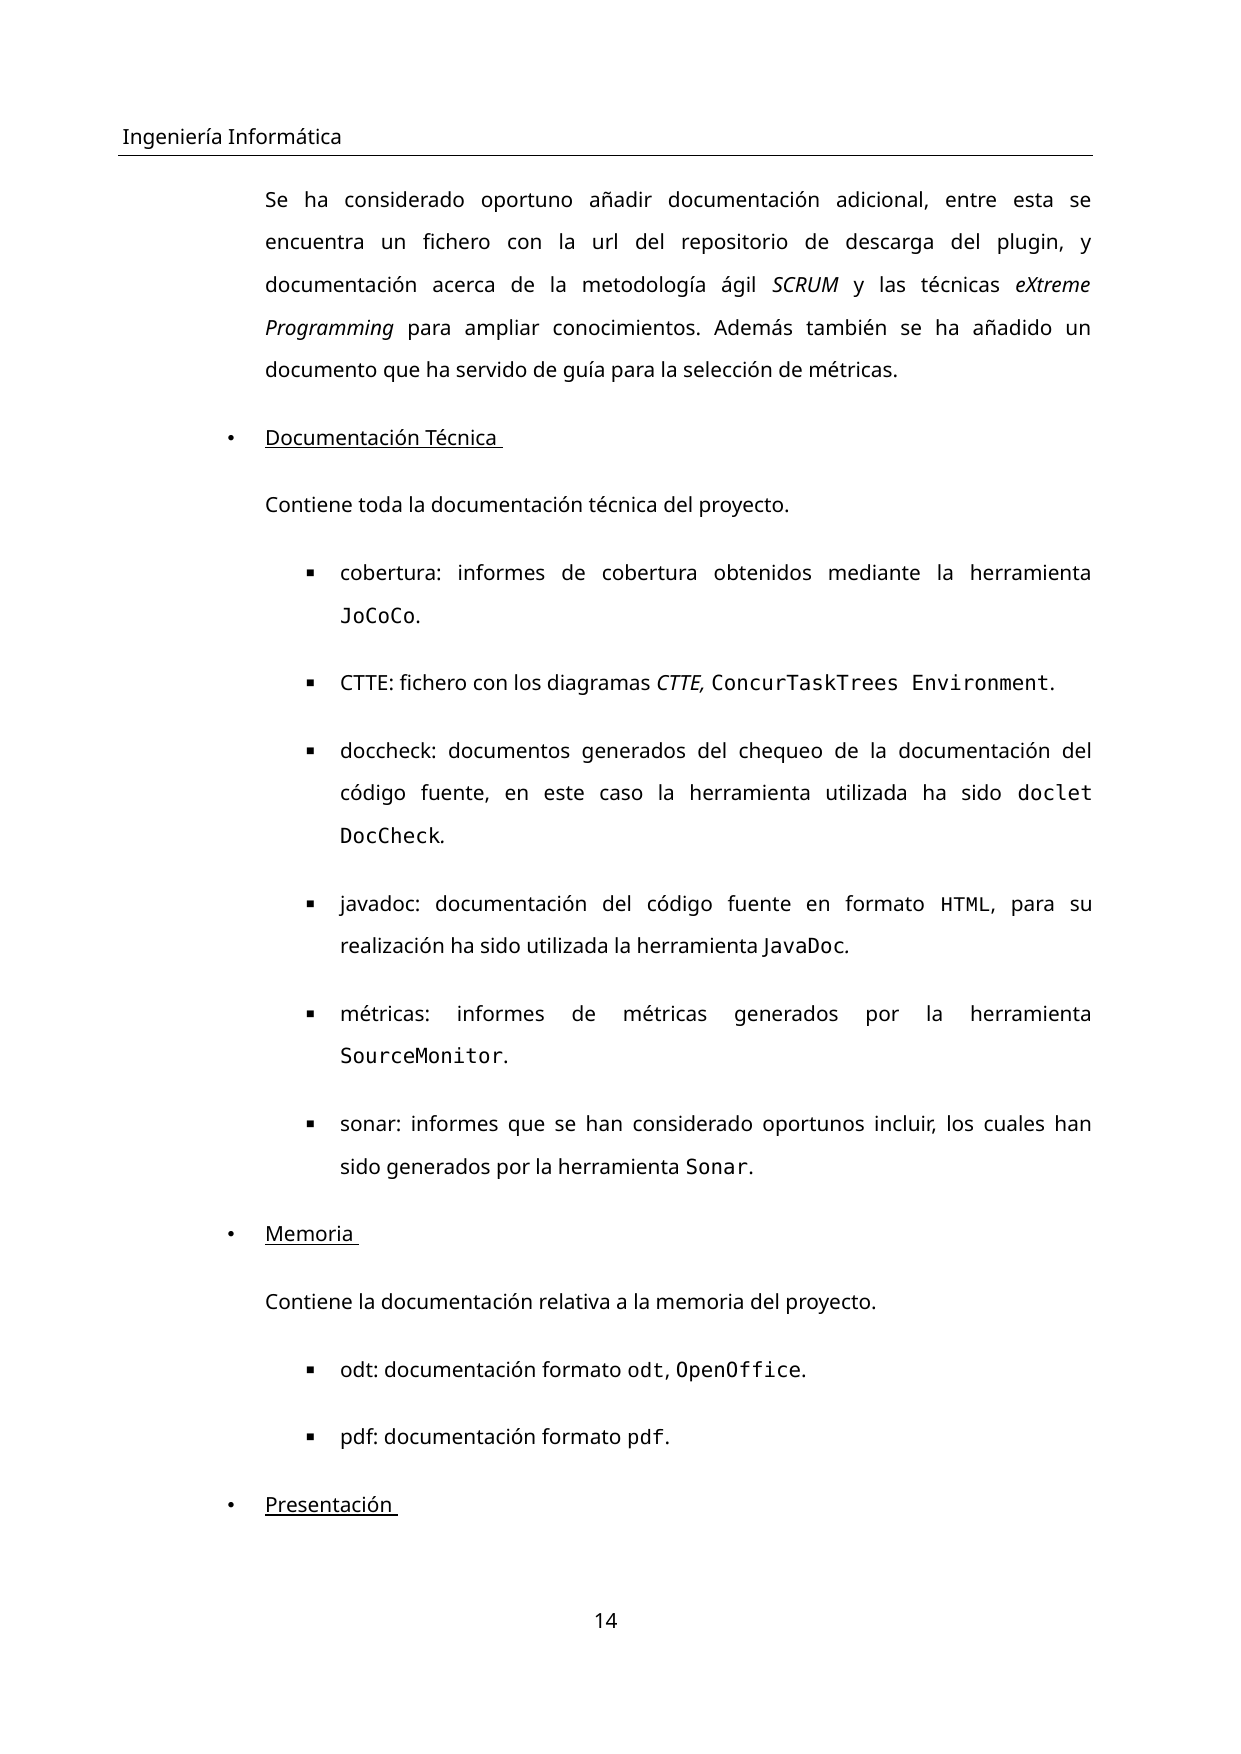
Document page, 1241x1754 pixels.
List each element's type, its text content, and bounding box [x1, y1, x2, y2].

list Contiene toda la documentación técnica del proyecto. [227, 491, 1093, 519]
list Presentación [227, 1490, 1093, 1519]
list Memoria [227, 1219, 1093, 1248]
list cobertura: informes de cobertura obtenidos mediante la herramienta JoCoCo. [302, 558, 1093, 629]
list Contiene la documentación relativa a la memoria del proyecto. [227, 1287, 1093, 1316]
list doccheck: documentos generados del chequeo de la documentación del código fuente, en este caso la herramienta utilizada ha sido doclet DocCheck. [302, 736, 1093, 849]
list Se ha considerado oportuno añadir documentación adicional, entre esta se encuentra un fichero con la url del repositorio de descarga del plugin, y documentación acerca de la metodología ágil SCRUM y las técnicas eXtreme Programming para ampliar conocimientos. Además también se ha añadido un documento que ha servido de guía para la selección de métricas. [227, 185, 1093, 384]
list sonar: informes que se han considerado oportunos incluir, los cuales han sido generados por la herramienta Sonar. [302, 1109, 1093, 1180]
list javadoc: documentación del código fuente en formato HTML, para su realización ha sido utilizada la herramienta JavaDoc. [302, 889, 1093, 960]
list métricas: informes de métricas generados por la herramienta SourceMonitor. [302, 999, 1093, 1070]
list pdf: documentación formato pdf. [302, 1422, 1093, 1451]
list odt: documentación formato odt, OpenOffice. [302, 1355, 1093, 1383]
list CTTE: fichero con los diagramas CTTE, ConcurTaskTrees Environment. [302, 668, 1093, 697]
list Documentación Técnica [227, 423, 1093, 451]
